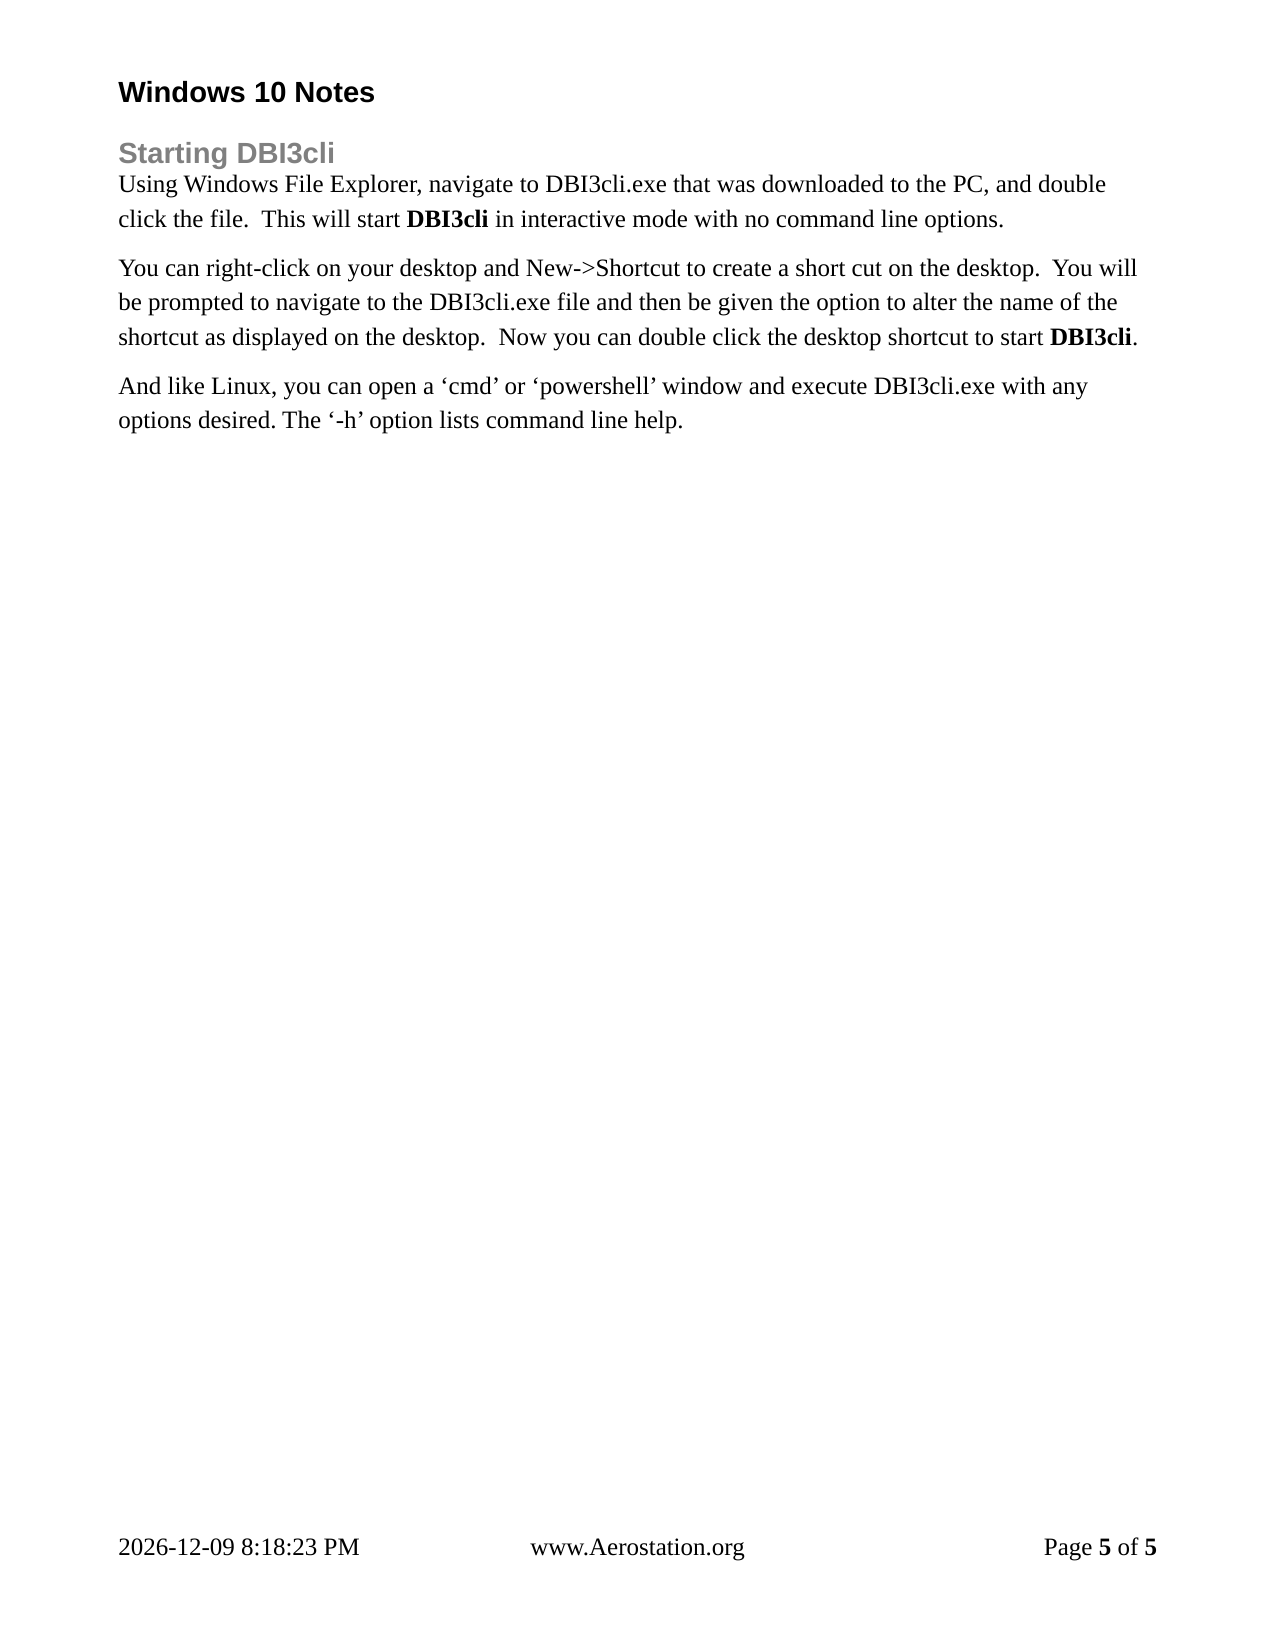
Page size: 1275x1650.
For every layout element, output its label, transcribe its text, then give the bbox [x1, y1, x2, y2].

subtitle Windows 10 Notes [118, 75, 1157, 108]
text You can right-click on your desktop and New->Shortcut to create a short cut on the desktop. You will be prompted to navigate to the DBI3cli.exe file and then be given the option to alter the name of the shortcut as displayed on the desktop. Now you can double click the desktop shortcut to start DBI3cli. [118, 253, 1157, 350]
text Using Windows File Explorer, navigate to DBI3cli.exe that was downloaded to the PC, and double click the file. This will start DBI3cli in interactive mode with no command line options. [118, 169, 1157, 232]
subtitle Starting DBI3cli [118, 136, 1157, 169]
text And like Linux, you can open a ‘cmd’ or ‘powershell’ window and execute DBI3cli.exe with any options desired. The ‘-h’ option lists command line help. [118, 371, 1157, 434]
